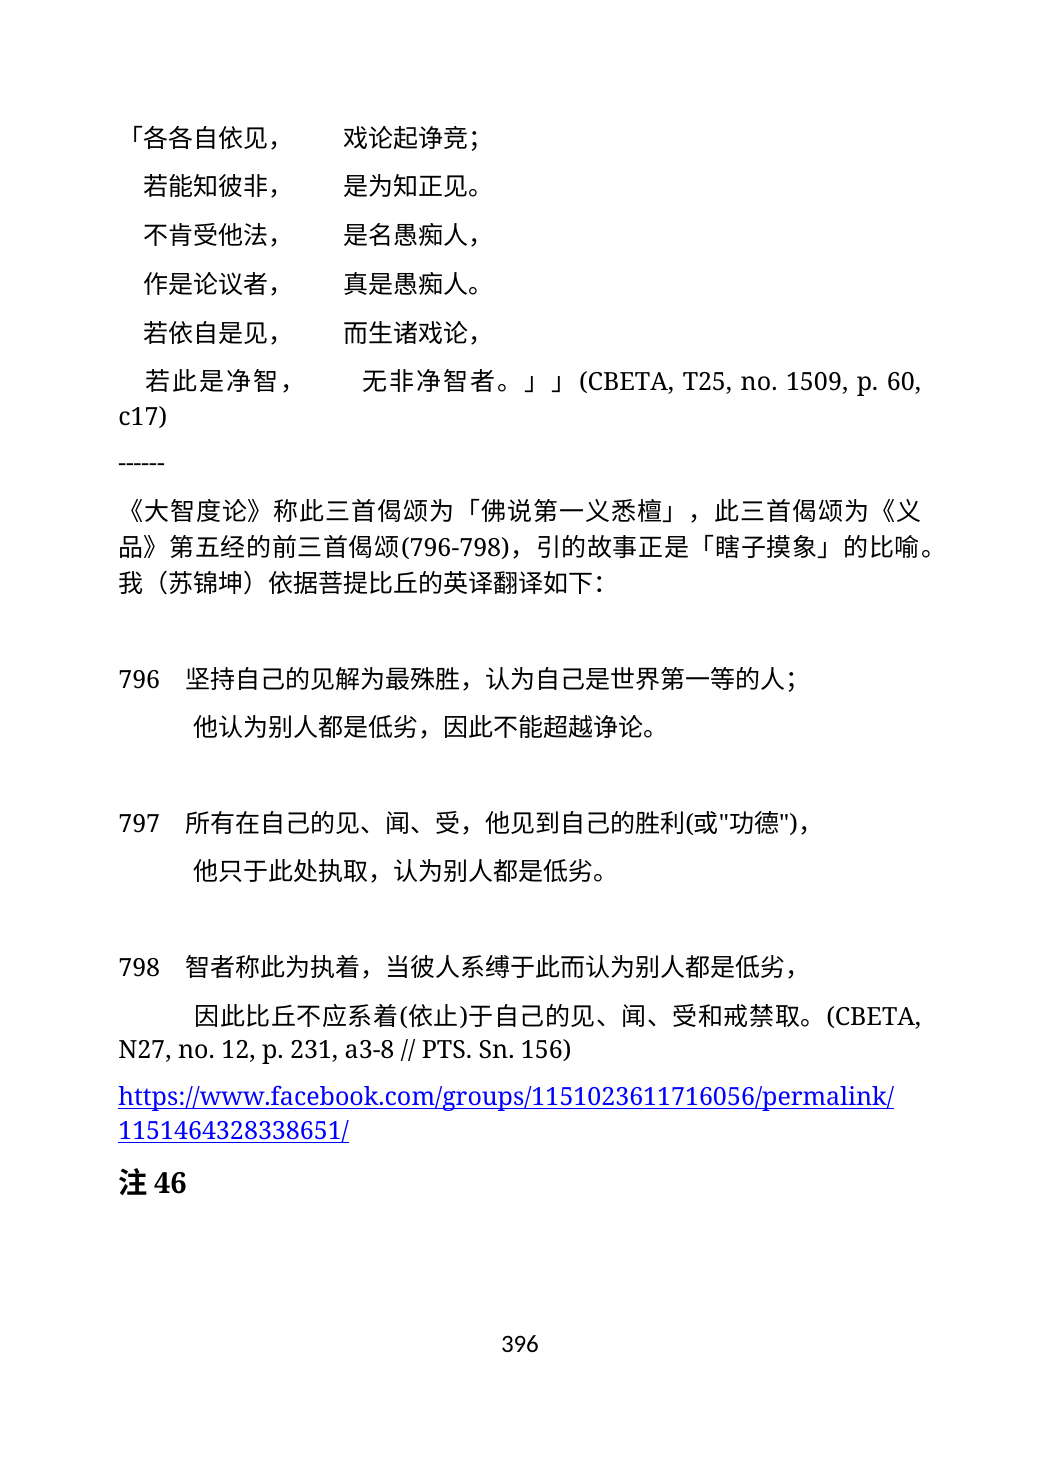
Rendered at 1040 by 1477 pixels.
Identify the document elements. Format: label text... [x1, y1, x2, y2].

text 作是论议者， 真是愚痴人。 [118, 264, 921, 301]
text ------ [118, 445, 921, 479]
text 若此是净智， 无非净智者。」」(CBETA, T25, no. 1509, p. 60, c17) [118, 362, 921, 432]
text https://www.facebook.com/groups/1151023611716056/permalink/1151464328338651/ [118, 1079, 921, 1147]
text 798 智者称此为执着，当彼人系缚于此而认为别人都是低劣， [118, 947, 921, 983]
text 若依自是见， 而生诸戏论， [118, 313, 921, 349]
text 「各各自依见， 戏论起诤竞； [118, 118, 921, 154]
text 《大智度论》称此三首偈颂为「佛说第一义悉檀」，此三首偈颂为《义品》第五经的前三首偈颂(796-798)，引的故事正是「瞎子摸象」的比喻。我（苏锦坤）依据菩提比丘的英译翻译如下： [118, 491, 921, 600]
text 因此比丘不应系着(依止)于自己的见、闻、受和戒禁取。(CBETA, N27, no. 12, p. 231, a3-8 // PTS. Sn. 156) [118, 996, 921, 1066]
text 797 所有在自己的见、闻、受，他见到自己的胜利(或"功德")， [118, 803, 921, 839]
text 他认为别人都是低劣，因此不能超越诤论。 [118, 708, 921, 744]
text 注 46 [118, 1159, 921, 1202]
text 他只于此处执取，认为别人都是低劣。 [118, 852, 921, 888]
text 不肯受他法， 是名愚痴人， [118, 216, 921, 252]
text 796 坚持自己的见解为最殊胜，认为自己是世界第一等的人； [118, 659, 921, 695]
text 若能知彼非， 是为知正见。 [118, 167, 921, 203]
